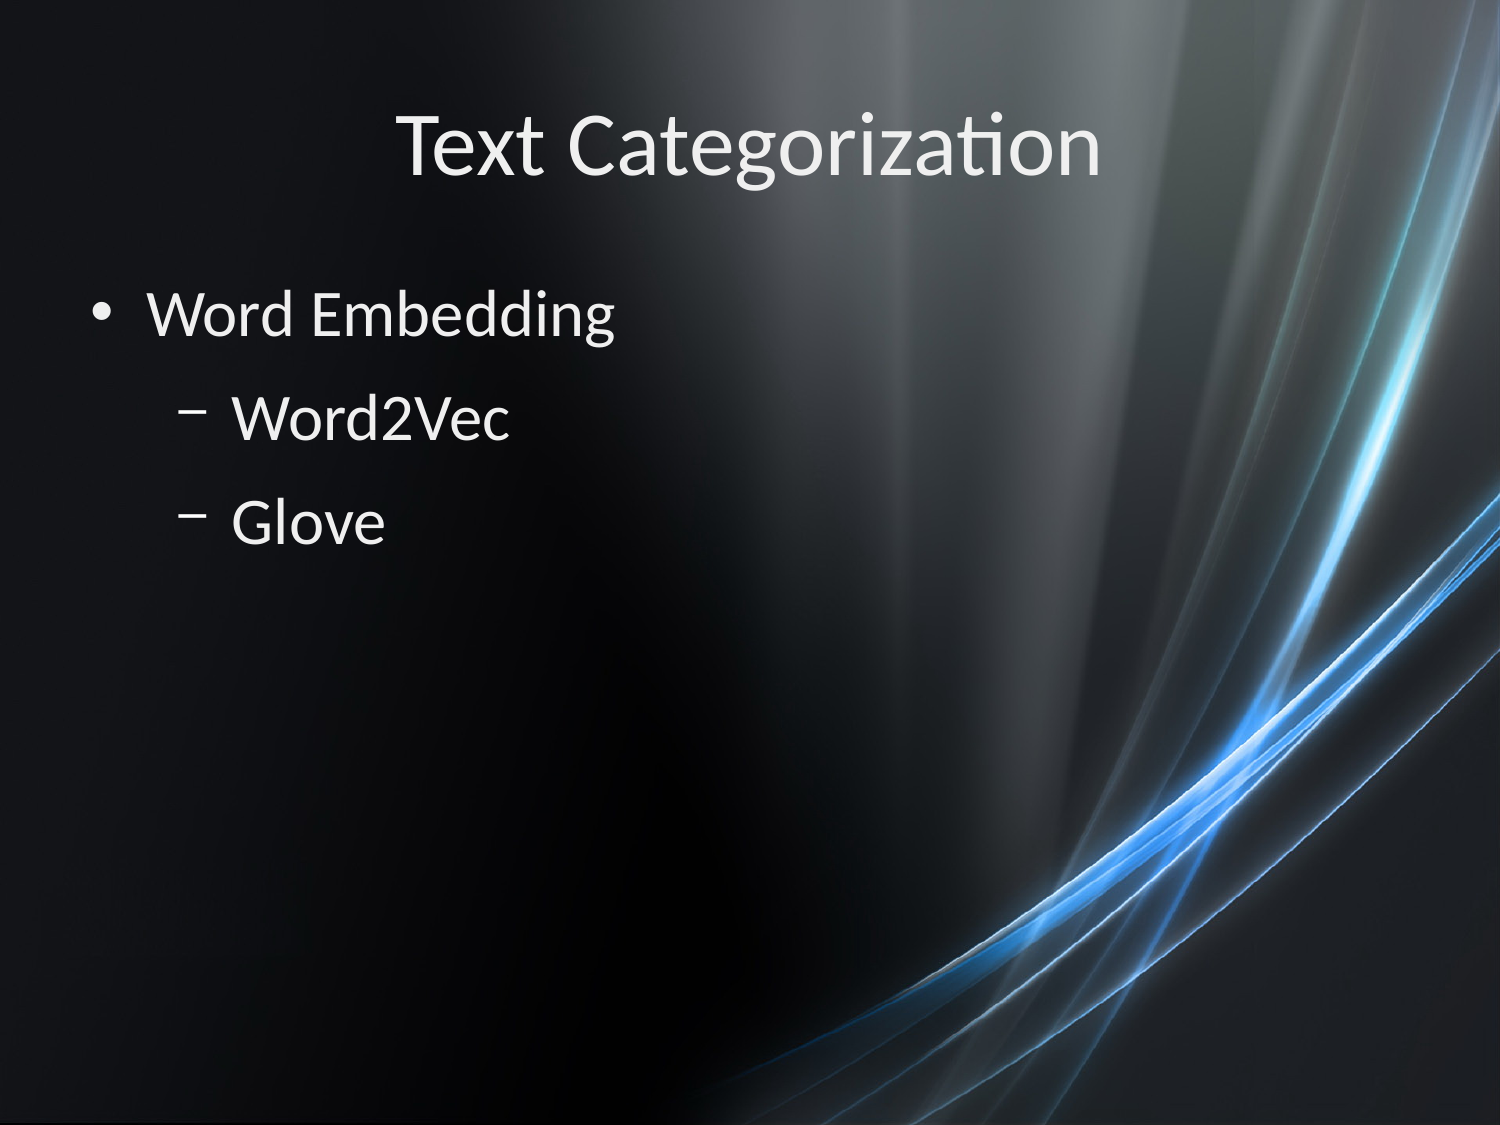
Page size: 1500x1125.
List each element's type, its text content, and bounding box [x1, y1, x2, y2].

picture [0, 0, 1500, 1125]
list Word Embedding Word2Vec Glove [75, 262, 1426, 1005]
title Text Categorization [75, 45, 1425, 233]
